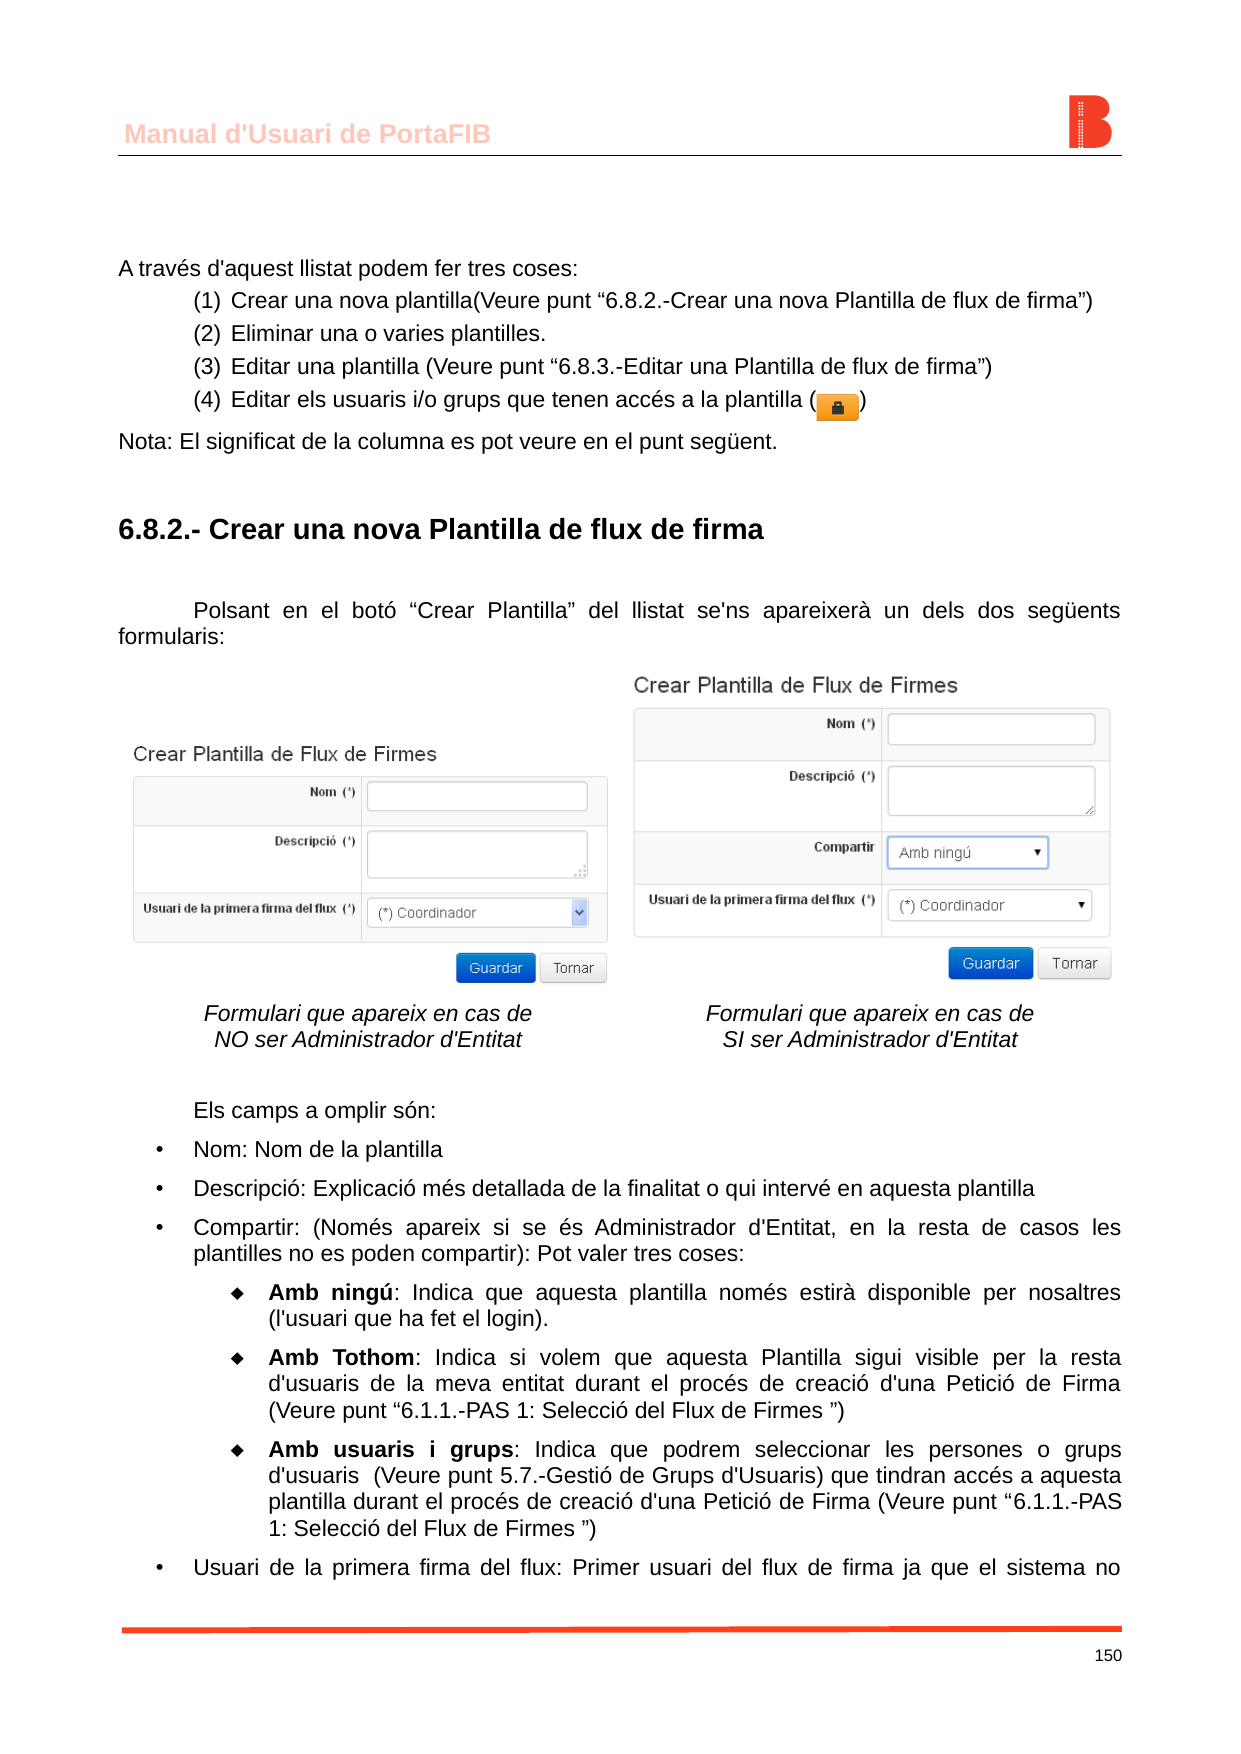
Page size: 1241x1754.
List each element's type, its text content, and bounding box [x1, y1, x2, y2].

table_cell Formulari que apareix en cas de NO ser Administrador d'Entitat [118, 994, 620, 1058]
list Editar una plantilla (Veure punt “6.8.3Editar una Plantilla de flux de firma”) [193, 353, 1122, 379]
list Editar els usuaris i/o grups que tenen accés a la plantilla () [193, 386, 1122, 421]
picture [816, 393, 859, 422]
text Nota: El significat de la columna es pot veure en el punt següent. [118, 428, 1122, 454]
list Amb ningú: Indica que aquesta plantilla només estirà disponible per nosaltres (l'usuari que ha fet el login). [231, 1279, 1122, 1332]
list Crear una nova plantilla(Veure punt “6.8.2Crear una nova Plantilla de flux de firma”) [193, 287, 1122, 314]
table_header [118, 662, 620, 994]
table_cell Formulari que apareix en cas de SI ser Administrador d'Entitat [620, 994, 1122, 1058]
table_header [620, 662, 1122, 994]
list Eliminar una o varies plantilles. [193, 320, 1122, 347]
list Amb usuaris i grups: Indica que podrem seleccionar les persones o grups d'usuaris (Veure punt 5.7Gestió de Grups d'Usuaris) que tindran accés a aquesta plantilla durant el procés de creació d'una Petició de Firma (Veure punt “6.1.1PAS 1: Selecció del Flux de Firmes ”) [231, 1436, 1122, 1541]
text Els camps a omplir són: [118, 1097, 1122, 1123]
picture [625, 667, 1117, 989]
list Amb Tothom: Indica si volem que aquesta Plantilla sigui visible per la resta d'usuaris de la meva entitat durant el procés de creació d'una Petició de Firma (Veure punt “6.1.1PAS 1: Selecció del Flux de Firmes ”) [231, 1344, 1122, 1423]
subtitle Crear una nova Plantilla de flux de firma [118, 512, 1122, 546]
picture [1063, 94, 1117, 150]
picture [123, 735, 615, 989]
list Descripció: Explicació més detallada de la finalitat o qui intervé en aquesta plantilla [156, 1175, 1122, 1201]
list Usuari de la primera firma del flux: Primer usuari del flux de firma ja que el sistema no [156, 1553, 1122, 1580]
list Nom: Nom de la plantilla [156, 1136, 1122, 1162]
text Polsant en el botó “Crear Plantilla” del llistat se'ns apareixerà un dels dos següents formularis: [118, 597, 1122, 649]
text A través d'aquest llistat podem fer tres coses: [118, 254, 1122, 281]
list Compartir: (Només apareix si se és Administrador d'Entitat, en la resta de casos les plantilles no es poden compartir): Pot valer tres coses: [156, 1214, 1122, 1266]
